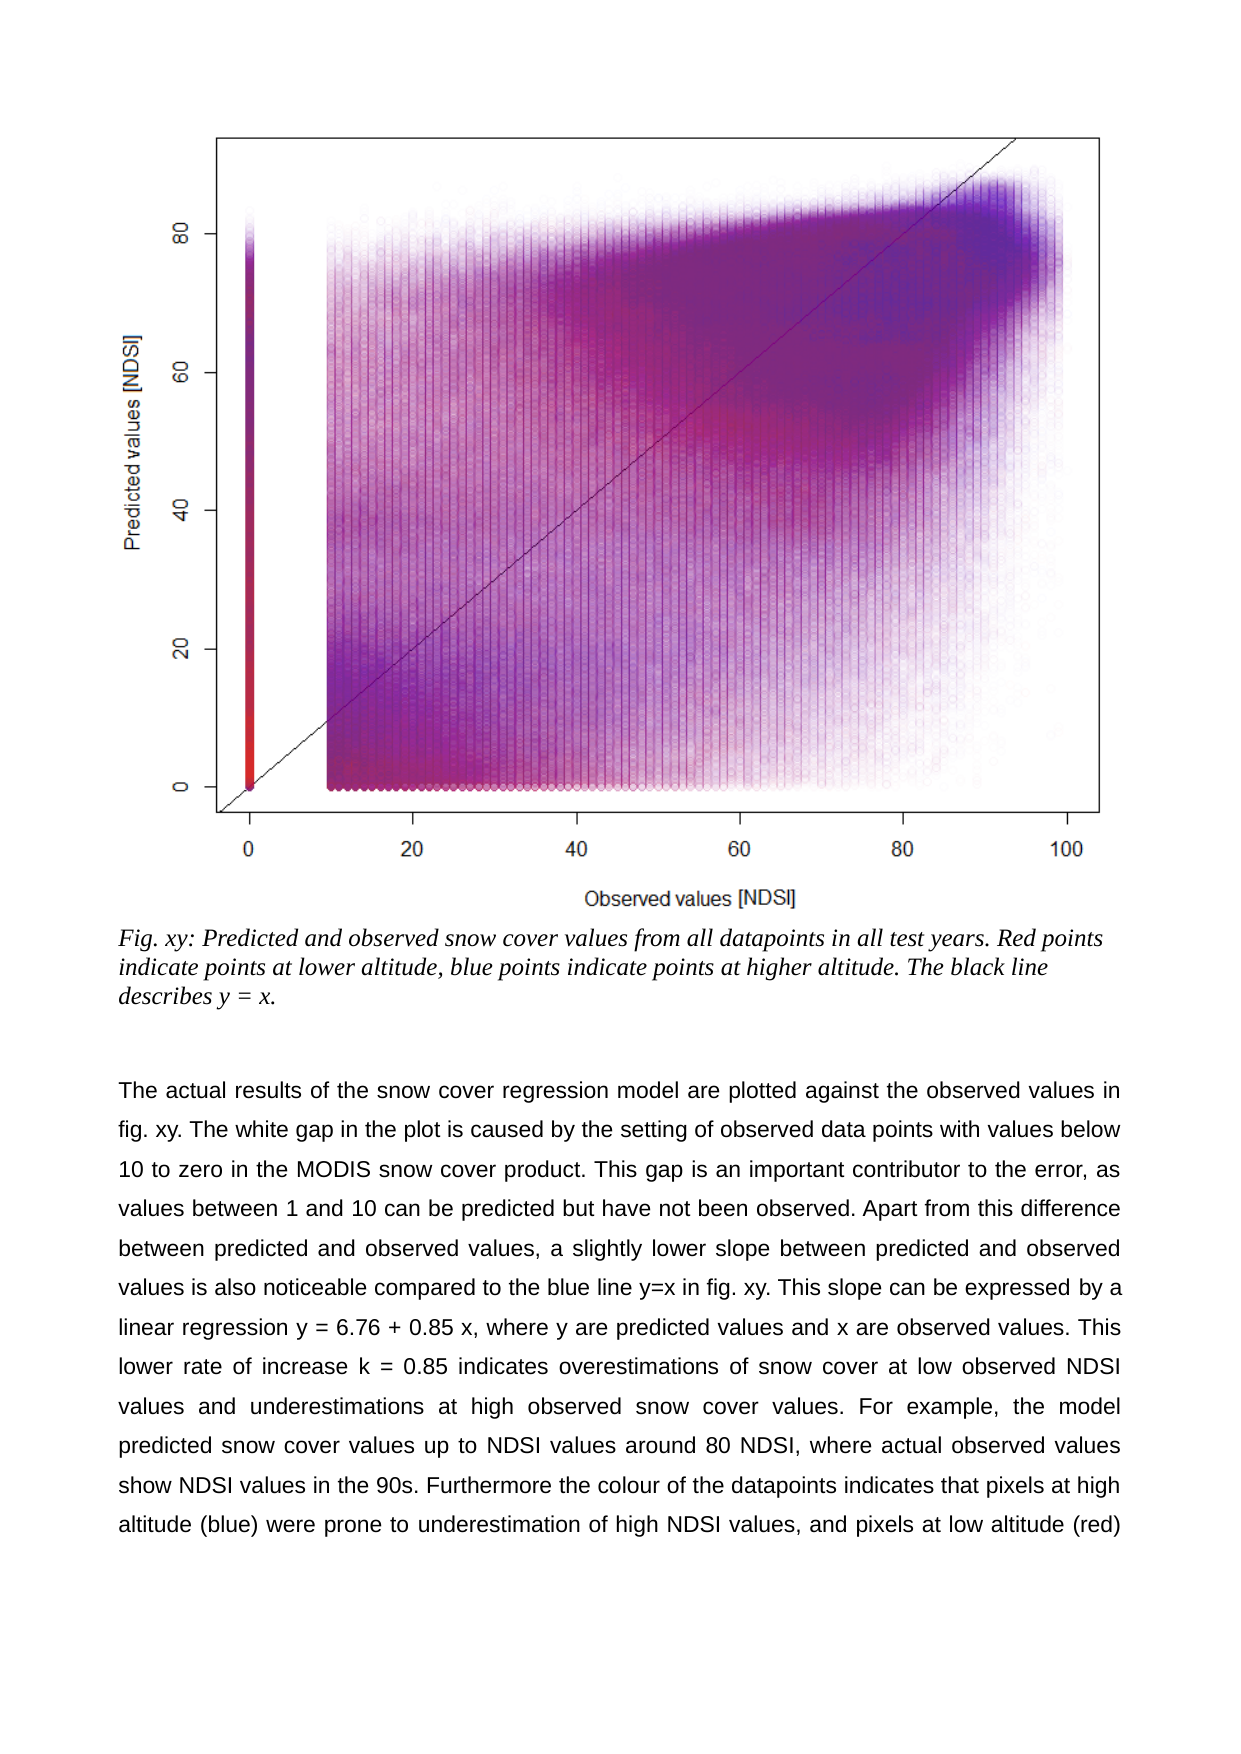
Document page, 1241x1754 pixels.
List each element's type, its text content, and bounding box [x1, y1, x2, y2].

text The actual results of the snow cover regression model are plotted against the observed values in fig. xy. The white gap in the plot is caused by the setting of observed data points with values below 10 to zero in the MODIS snow cover product. This gap is an important contributor to the error, as values between 1 and 10 can be predicted but have not been observed. Apart from this difference between predicted and observed values, a slightly lower slope between predicted and observed values is also noticeable compared to the blue line y=x in fig. xy. This slope can be expressed by a linear regression y = 6.76 + 0.85 x, where y are predicted values and x are observed values. This lower rate of increase k = 0.85 indicates overestimations of snow cover at low observed NDSI values and underestimations at high observed snow cover values. For example, the model predicted snow cover values up to NDSI values around 80 NDSI, where actual observed values show NDSI values in the 90s. Furthermore the colour of the datapoints indicates that pixels at high altitude (blue) were prone to underestimation of high NDSI values, and pixels at low altitude (red) [118, 1077, 1122, 1537]
picture [118, 130, 1123, 924]
text Fig. xy: Predicted and observed snow cover values from all datapoints in all test years. Red points indicate points at lower altitude, blue points indicate points at higher altitude. The black line describes y = x. [118, 924, 1122, 1009]
